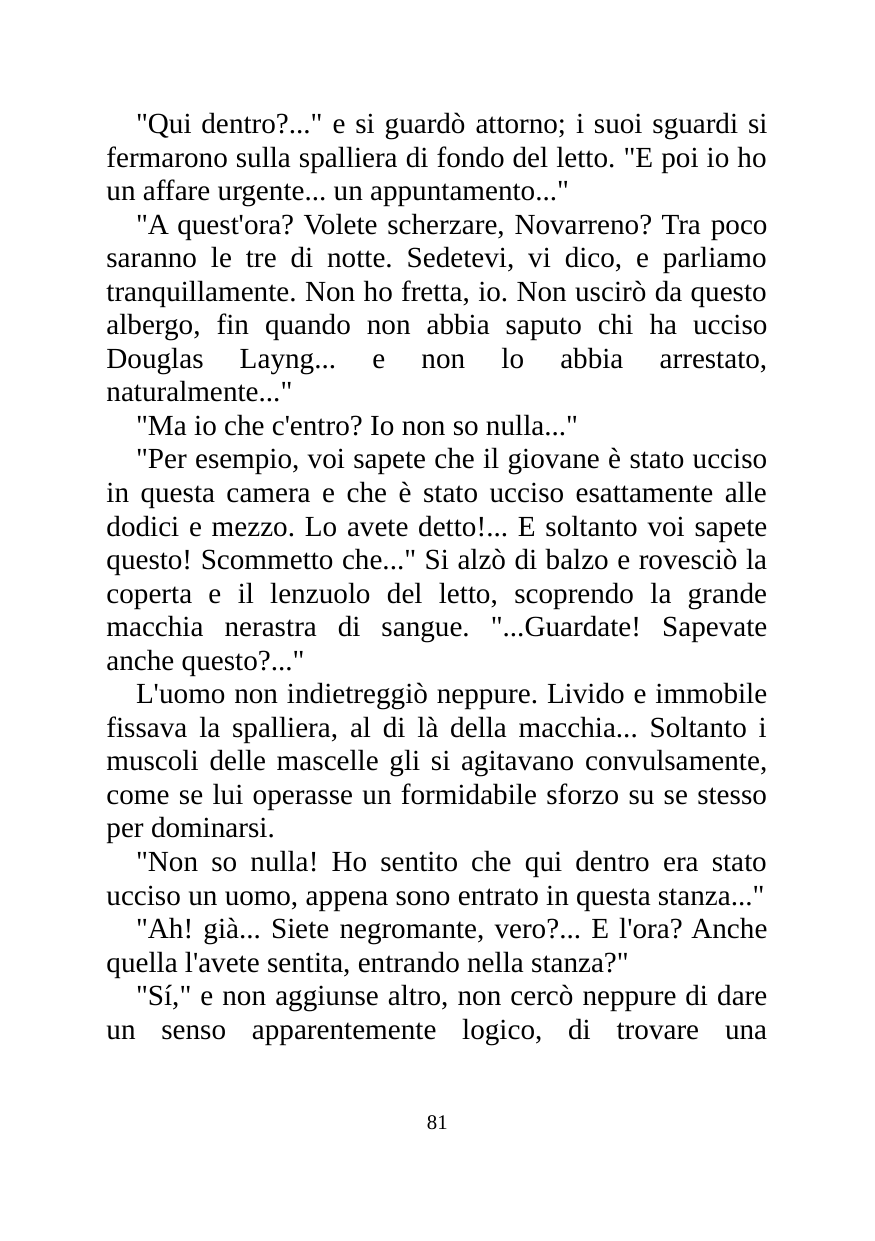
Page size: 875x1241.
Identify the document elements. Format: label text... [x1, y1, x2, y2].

text "Per esempio, voi sapete che il giovane è stato ucciso in questa camera e che è stato ucciso esattamente alle dodici e mezzo. Lo avete detto!... E soltanto voi sapete questo! Scommetto che..." Si alzò di balzo e rovesciò la coperta e il lenzuolo del letto, scoprendo la grande macchia nerastra di sangue. "...Guardate! Sapevate anche questo?..." [106, 442, 768, 676]
text "Ah! già... Siete negromante, vero?... E l'ora? Anche quella l'avete sentita, entrando nella stanza?" [106, 911, 768, 978]
text "Qui dentro?..." e si guardò attorno; i suoi sguardi si fermarono sulla spalliera di fondo del letto. "E poi io ho un affare urgente... un appuntamento..." [106, 106, 768, 207]
text "Sí," e non aggiunse altro, non cercò neppure di dare un senso apparentemente logico, di trovare una [106, 978, 768, 1045]
text "A quest'ora? Volete scherzare, Novarreno? Tra poco saranno le tre di notte. Sedetevi, vi dico, e parliamo tranquillamente. Non ho fretta, io. Non uscirò da questo albergo, fin quando non abbia saputo chi ha ucciso Douglas Layng... e non lo abbia arrestato, naturalmente..." [106, 207, 768, 408]
text "Non so nulla! Ho sentito che qui dentro era stato ucciso un uomo, appena sono entrato in questa stanza..." [106, 844, 768, 911]
text L'uomo non indietreggiò neppure. Livido e immobile fissava la spalliera, al di là della macchia... Soltanto i muscoli delle mascelle gli si agitavano convulsamente, come se lui operasse un formidabile sforzo su se stesso per dominarsi. [106, 676, 768, 844]
text "Ma io che c'entro? Io non so nulla..." [106, 408, 768, 442]
